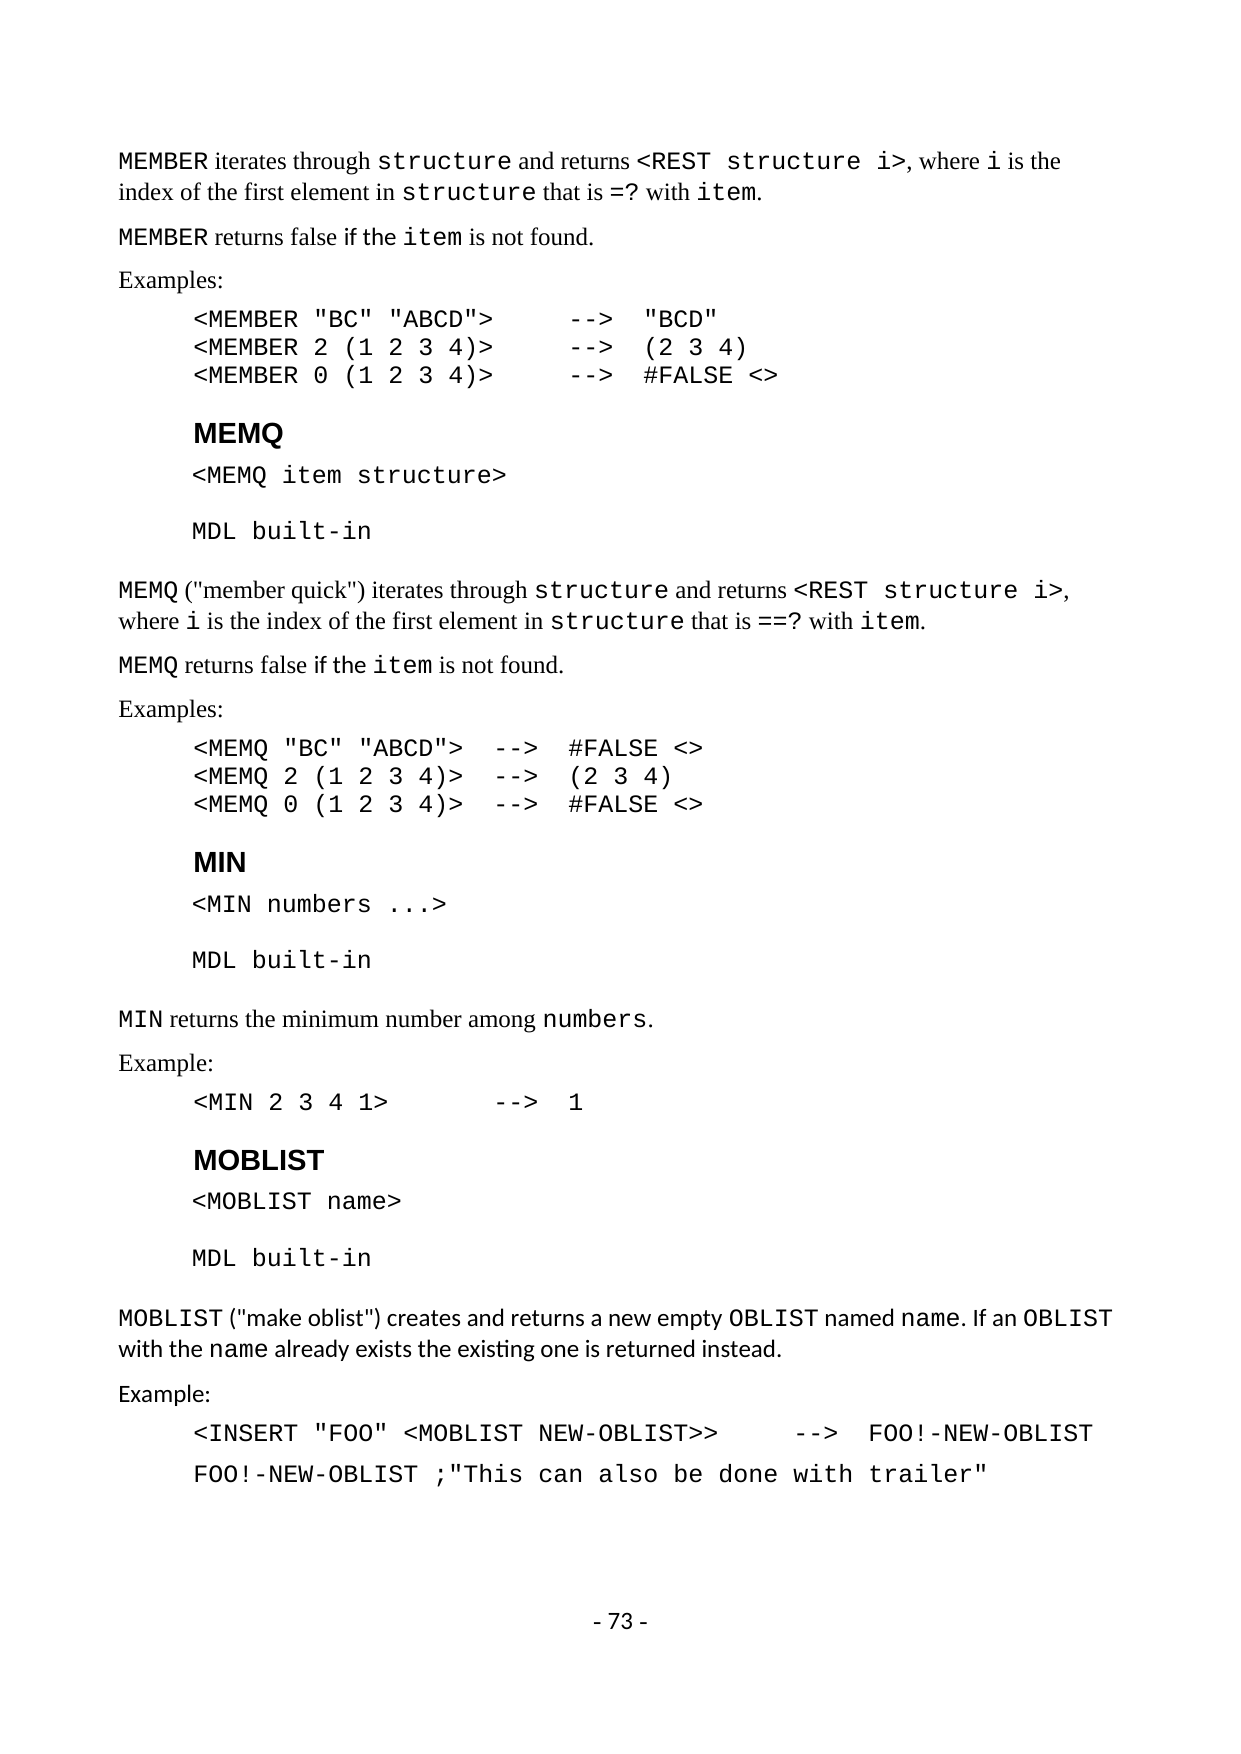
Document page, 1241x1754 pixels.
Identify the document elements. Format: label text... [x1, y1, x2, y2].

text <MIN numbers ...> [192, 891, 1122, 919]
text FOO!-NEW-OBLIST ;"This can also be done with trailer" [118, 1462, 1122, 1490]
text Examples: [118, 694, 1122, 723]
text <MOBLIST name> [192, 1188, 1122, 1217]
text MEMBER returns false if the item is not found. [118, 221, 1122, 252]
text <INSERT "FOO" <MOBLIST NEW-OBLIST>> --> FOO!-NEW-OBLIST [118, 1421, 1122, 1449]
text MDL built-in [192, 519, 1122, 547]
text <MEMBER "BC" "ABCD"> --> "BCD" <MEMBER 2 (1 2 3 4)> --> (2 3 4) <MEMBER 0 (1 2 3 4)> --> #FALSE <> [118, 306, 1122, 391]
text MOBLIST ("make oblist") creates and returns a new empty OBLIST named name. If an OBLIST with the name already exists the existing one is returned instead. [118, 1302, 1122, 1365]
text MDL built-in [192, 948, 1122, 976]
text MDL built-in [192, 1245, 1122, 1273]
text <MEMQ item structure> [192, 462, 1122, 491]
text MIN returns the minimum number among numbers. [118, 1004, 1122, 1035]
subtitle MIN [118, 845, 1122, 879]
text <MEMQ "BC" "ABCD"> --> #FALSE <> <MEMQ 2 (1 2 3 4)> --> (2 3 4) <MEMQ 0 (1 2 3 4)> --> #FALSE <> [118, 735, 1122, 820]
text MEMBER iterates through structure and returns <REST structure i>, where i is the index of the first element in structure that is =? with item. [118, 146, 1122, 208]
text Examples: [118, 265, 1122, 294]
text <MIN 2 3 4 1> --> 1 [118, 1089, 1122, 1117]
subtitle MEMQ [118, 416, 1122, 450]
text MEMQ returns false if the item is not found. [118, 650, 1122, 681]
subtitle MOBLIST [118, 1142, 1122, 1176]
text MEMQ ("member quick") iterates through structure and returns <REST structure i>, where i is the index of the first element in structure that is ==? with item. [118, 576, 1122, 637]
text Example: [118, 1048, 1122, 1077]
text Example: [118, 1378, 1122, 1408]
